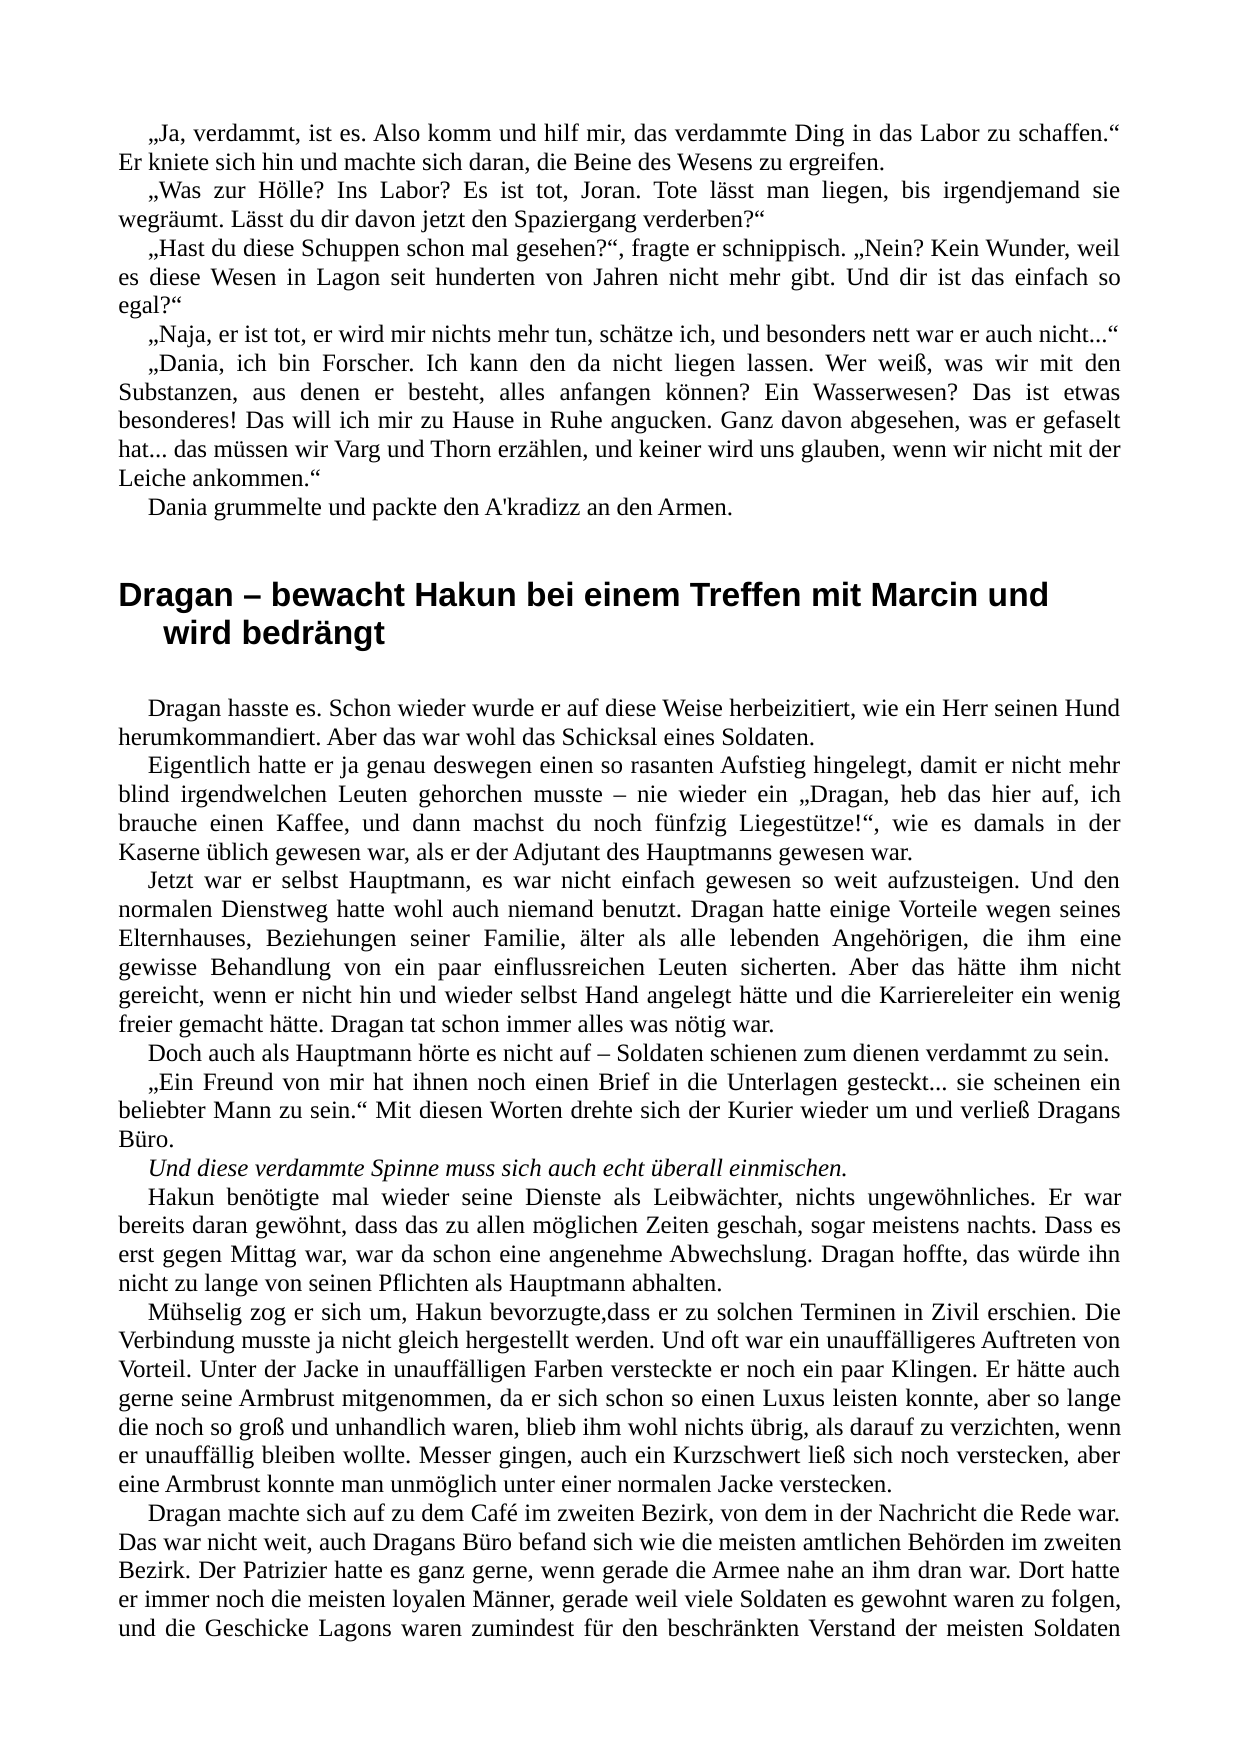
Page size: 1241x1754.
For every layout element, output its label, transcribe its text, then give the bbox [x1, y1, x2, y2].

text „Naja, er ist tot, er wird mir nichts mehr tun, schätze ich, und besonders nett war er auch nicht...“ [118, 319, 1122, 348]
text Hakun benötigte mal wieder seine Dienste als Leibwächter, nichts ungewöhnliches. Er war bereits daran gewöhnt, dass das zu allen möglichen Zeiten geschah, sogar meistens nachts. Dass es erst gegen Mittag war, war da schon eine angenehme Abwechslung. Dragan hoffte, das würde ihn nicht zu lange von seinen Pflichten als Hauptmann abhalten. [118, 1182, 1122, 1297]
text Mühselig zog er sich um, Hakun bevorzugte,dass er zu solchen Terminen in Zivil erschien. Die Verbindung musste ja nicht gleich hergestellt werden. Und oft war ein unauffälligeres Auftreten von Vorteil. Unter der Jacke in unauffälligen Farben versteckte er noch ein paar Klingen. Er hätte auch gerne seine Armbrust mitgenommen, da er sich schon so einen Luxus leisten konnte, aber so lange die noch so groß und unhandlich waren, blieb ihm wohl nichts übrig, als darauf zu verzichten, wenn er unauffällig bleiben wollte. Messer gingen, auch ein Kurzschwert ließ sich noch verstecken, aber eine Armbrust konnte man unmöglich unter einer normalen Jacke verstecken. [118, 1297, 1122, 1498]
subtitle Dragan – bewacht Hakun bei einem Treffen mit Marcin und wird bedrängt [118, 574, 1122, 652]
text Dragan machte sich auf zu dem Café im zweiten Bezirk, von dem in der Nachricht die Rede war. Das war nicht weit, auch Dragans Büro befand sich wie die meisten amtlichen Behörden im zweiten Bezirk. Der Patrizier hatte es ganz gerne, wenn gerade die Armee nahe an ihm dran war. Dort hatte er immer noch die meisten loyalen Männer, gerade weil viele Soldaten es gewohnt waren zu folgen, und die Geschicke Lagons waren zumindest für den beschränkten Verstand der meisten Soldaten [118, 1498, 1122, 1642]
text „Ein Freund von mir hat ihnen noch einen Brief in die Unterlagen gesteckt... sie scheinen ein beliebter Mann zu sein.“ Mit diesen Worten drehte sich der Kurier wieder um und verließ Dragans Büro. [118, 1067, 1122, 1153]
text Jetzt war er selbst Hauptmann, es war nicht einfach gewesen so weit aufzusteigen. Und den normalen Dienstweg hatte wohl auch niemand benutzt. Dragan hatte einige Vorteile wegen seines Elternhauses, Beziehungen seiner Familie, älter als alle lebenden Angehörigen, die ihm eine gewisse Behandlung von ein paar einflussreichen Leuten sicherten. Aber das hätte ihm nicht gereicht, wenn er nicht hin und wieder selbst Hand angelegt hätte und die Karriereleiter ein wenig freier gemacht hätte. Dragan tat schon immer alles was nötig war. [118, 865, 1122, 1038]
text Eigentlich hatte er ja genau deswegen einen so rasanten Aufstieg hingelegt, damit er nicht mehr blind irgendwelchen Leuten gehorchen musste – nie wieder ein „Dragan, heb das hier auf, ich brauche einen Kaffee, und dann machst du noch fünfzig Liegestütze!“, wie es damals in der Kaserne üblich gewesen war, als er der Adjutant des Hauptmanns gewesen war. [118, 750, 1122, 865]
text „Hast du diese Schuppen schon mal gesehen?“, fragte er schnippisch. „Nein? Kein Wunder, weil es diese Wesen in Lagon seit hunderten von Jahren nicht mehr gibt. Und dir ist das einfach so egal?“ [118, 233, 1122, 319]
text Dania grummelte und packte den A'kradizz an den Armen. [118, 492, 1122, 521]
text „Was zur Hölle? Ins Labor? Es ist tot, Joran. Tote lässt man liegen, bis irgendjemand sie wegräumt. Lässt du dir davon jetzt den Spaziergang verderben?“ [118, 176, 1122, 233]
text Doch auch als Hauptmann hörte es nicht auf – Soldaten schienen zum dienen verdammt zu sein. [118, 1038, 1122, 1067]
text „Dania, ich bin Forscher. Ich kann den da nicht liegen lassen. Wer weiß, was wir mit den Substanzen, aus denen er besteht, alles anfangen können? Ein Wasserwesen? Das ist etwas besonderes! Das will ich mir zu Hause in Ruhe angucken. Ganz davon abgesehen, was er gefaselt hat... das müssen wir Varg und Thorn erzählen, und keiner wird uns glauben, wenn wir nicht mit der Leiche ankommen.“ [118, 348, 1122, 492]
text Und diese verdammte Spinne muss sich auch echt überall einmischen. [118, 1153, 1122, 1182]
text „Ja, verdammt, ist es. Also komm und hilf mir, das verdammte Ding in das Labor zu schaffen.“ Er kniete sich hin und machte sich daran, die Beine des Wesens zu ergreifen. [118, 118, 1122, 176]
text Dragan hasste es. Schon wieder wurde er auf diese Weise herbeizitiert, wie ein Herr seinen Hund herumkommandiert. Aber das war wohl das Schicksal eines Soldaten. [118, 693, 1122, 750]
